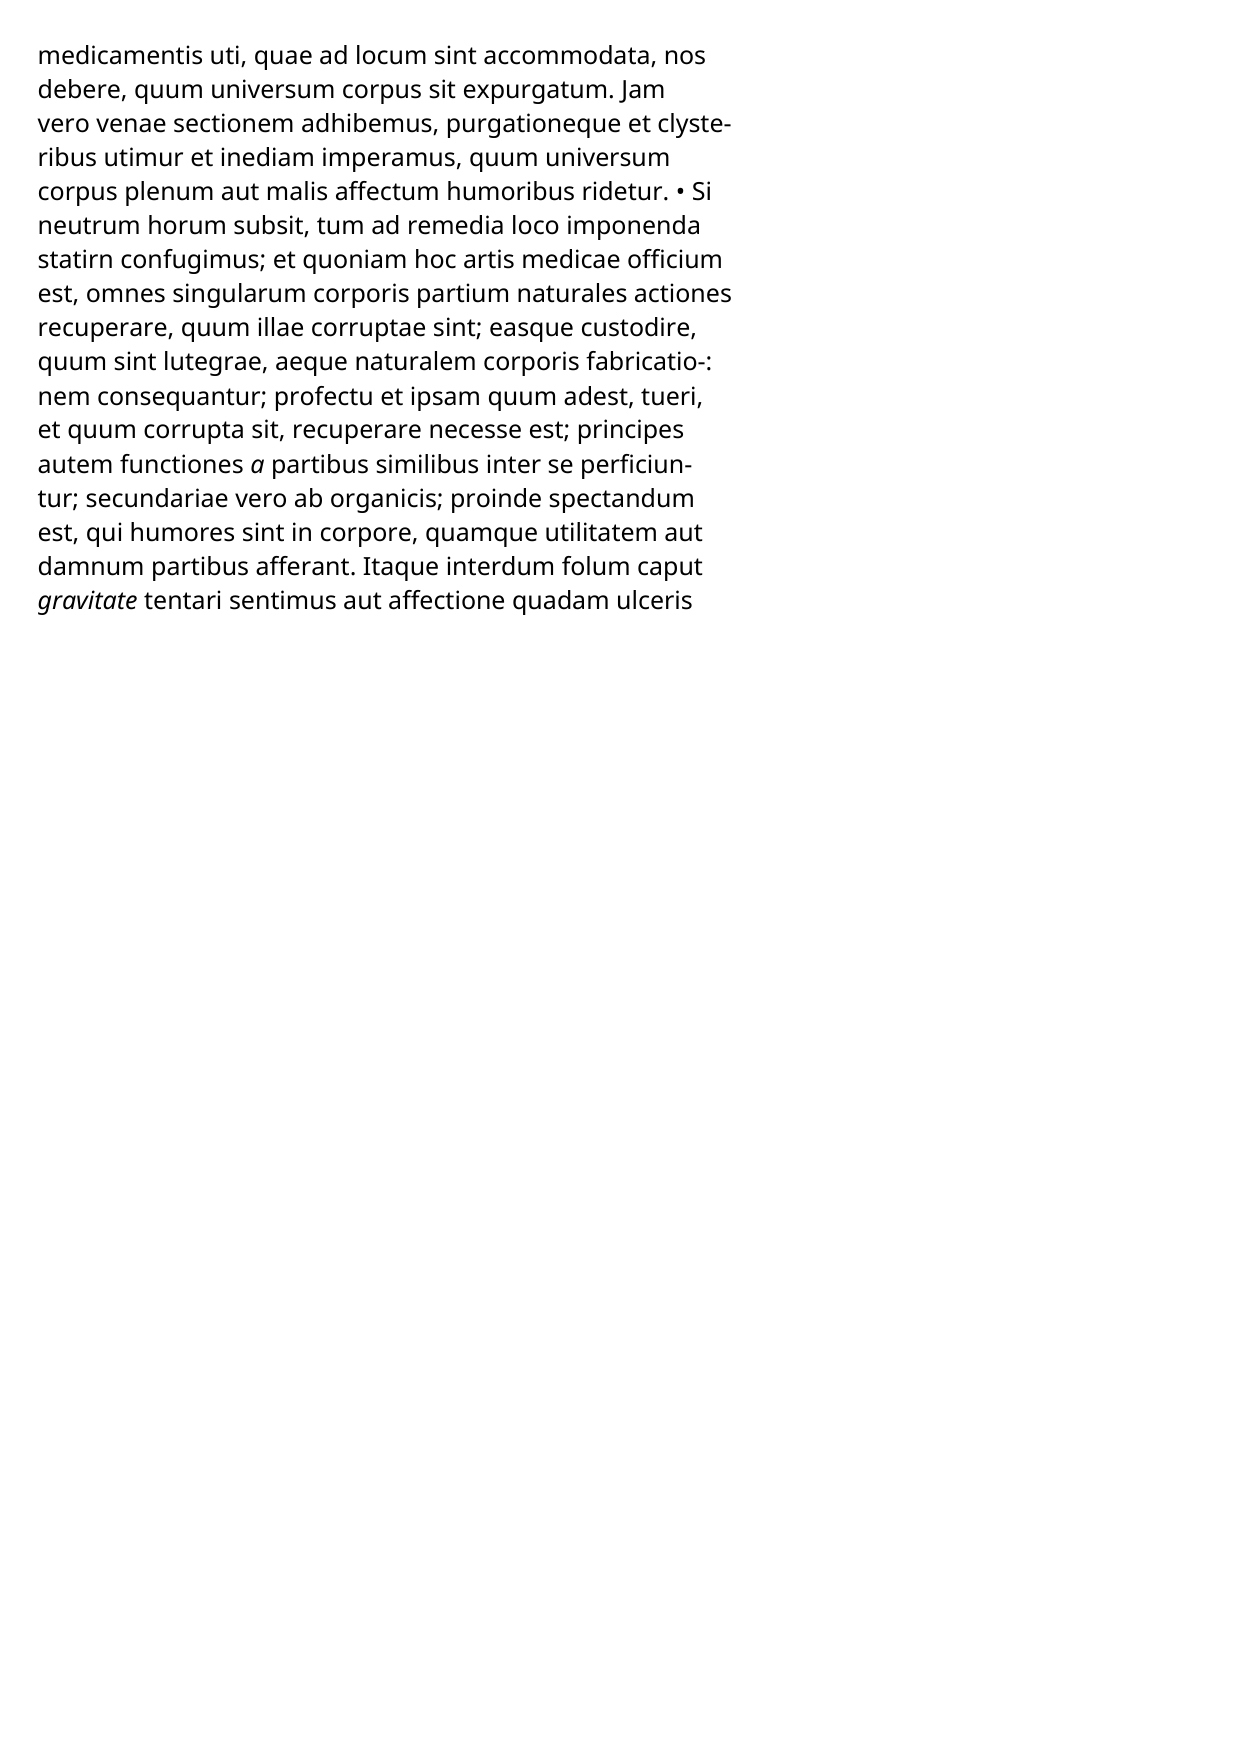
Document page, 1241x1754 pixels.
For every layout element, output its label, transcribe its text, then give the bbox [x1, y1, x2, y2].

text medicamentis uti, quae ad locum sint accommodata, nos debere, quum universum corpus sit expurgatum. Jam vero venae sectionem adhibemus, purgationeque et clyste- ribus utimur et inediam imperamus, quum universum corpus plenum aut malis affectum humoribus ridetur. • Si neutrum horum subsit, tum ad remedia loco imponenda statirn confugimus; et quoniam hoc artis medicae officium est, omnes singularum corporis partium naturales actiones recuperare, quum illae corruptae sint; easque custodire, quum sint lutegrae, aeque naturalem corporis fabricatio-: nem consequantur; profectu et ipsam quum adest, tueri, et quum corrupta sit, recuperare necesse est; principes autem functiones a partibus similibus inter se perficiun- tur; secundariae vero ab organicis; proinde spectandum est, qui humores sint in corpore, quamque utilitatem aut damnum partibus afferant. Itaque interdum folum caput gravitate tentari sentimus aut affectione quadam ulceris [37, 37, 1203, 617]
